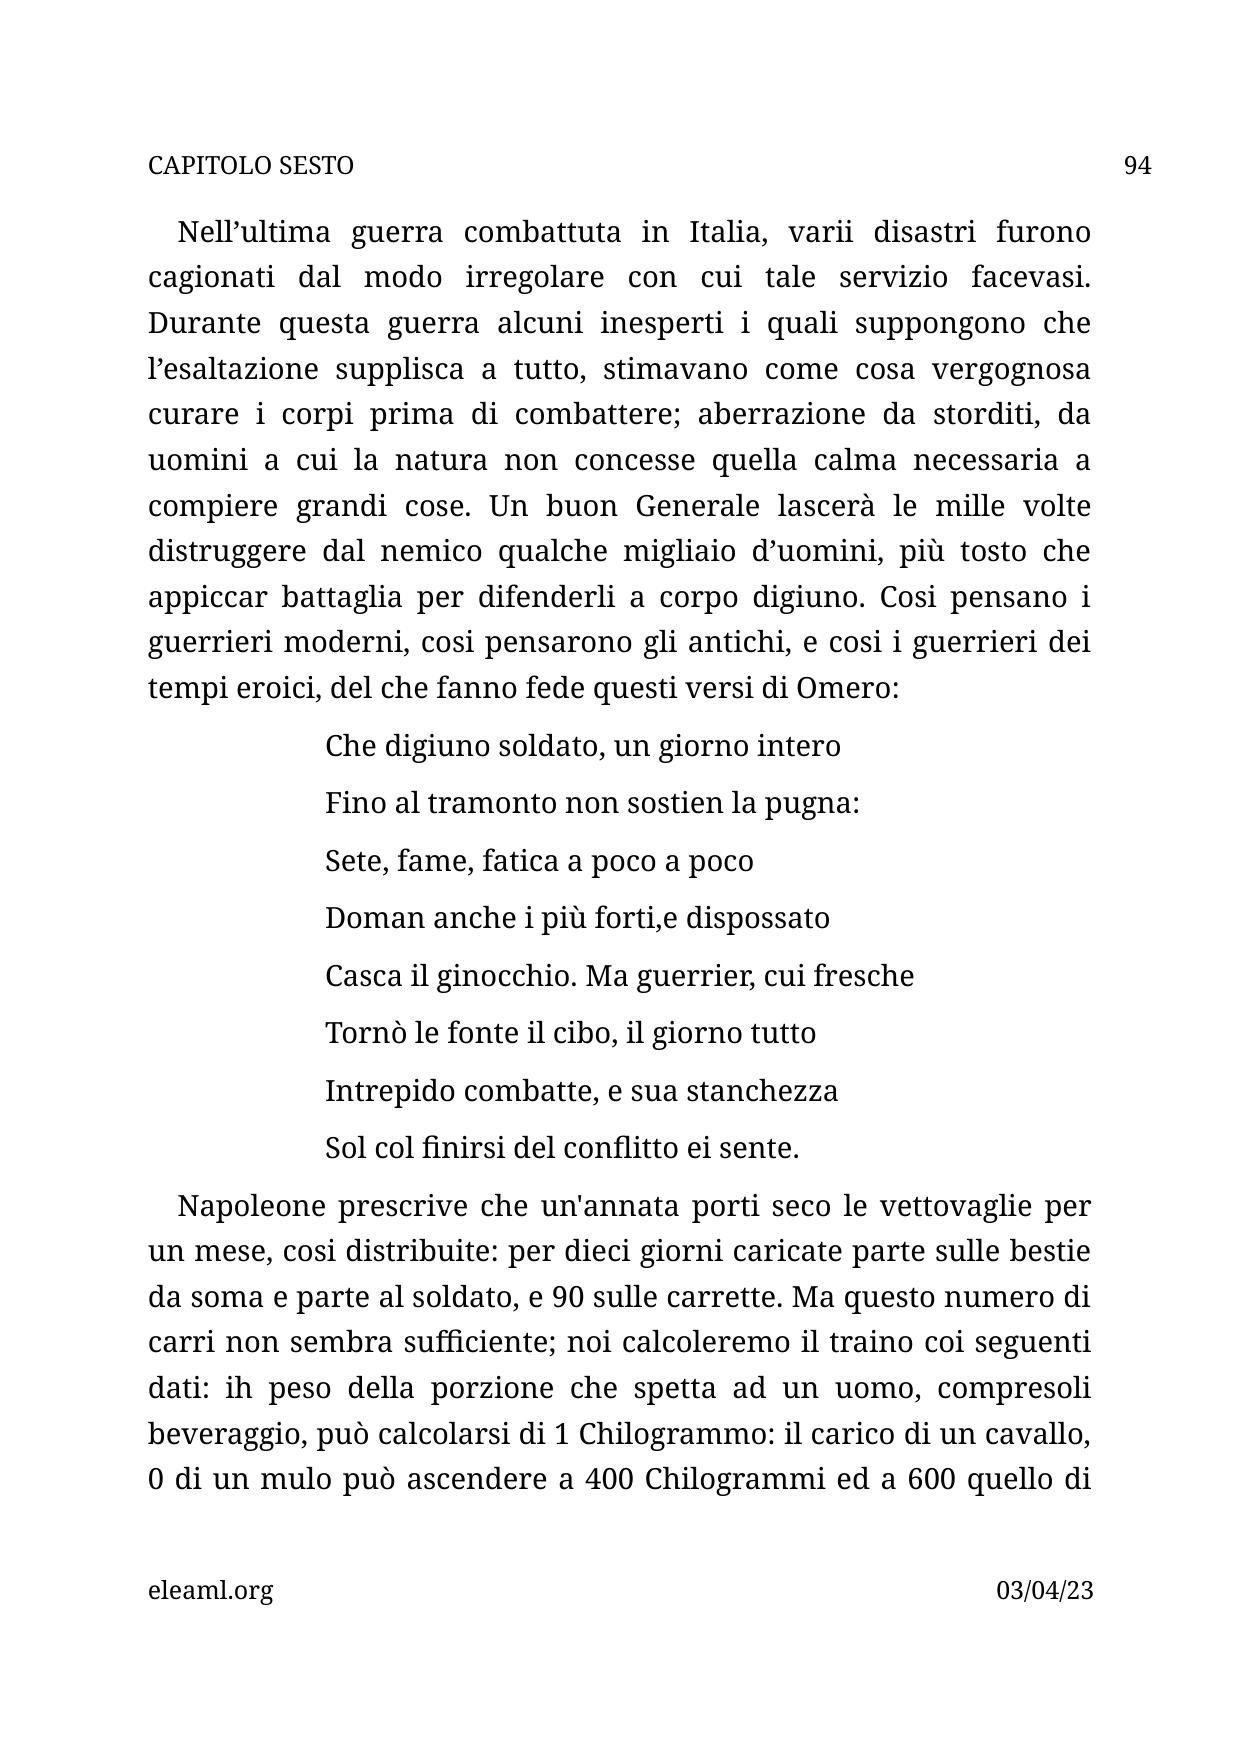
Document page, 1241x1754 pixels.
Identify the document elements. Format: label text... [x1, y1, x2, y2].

text Tornò le fonte il cibo, il giorno tutto [295, 1012, 1093, 1052]
text Che digiuno soldato, un giorno intero [295, 725, 1093, 764]
text Casca il ginocchio. Ma guerrier, cui fresche [295, 955, 1093, 994]
text Nell’ultima guerra combattuta in Italia, varii disastri furono cagionati dal modo irregolare con cui tale servizio facevasi. Durante questa guerra alcuni inesperti i quali suppongono che l’esaltazione supplisca a tutto, stimavano come cosa vergognosa curare i corpi prima di combattere; aberrazione da storditi, da uomini a cui la natura non concesse quella calma necessaria a compiere grandi cose. Un buon Generale lascerà le mille volte distruggere dal nemico qualche migliaio d’uomini, più tosto che appiccar battaglia per difenderli a corpo digiuno. Cosi pensano i guerrieri moderni, cosi pensarono gli antichi, e cosi i guerrieri dei tempi eroici, del che fanno fede questi versi di Omero: [148, 211, 1093, 707]
text Sol col finirsi del conflitto ei sente. [295, 1127, 1093, 1167]
text Doman anche i più forti,e dispossato [295, 897, 1093, 937]
text Intrepido combatte, e sua stanchezza [295, 1070, 1093, 1109]
text Napoleone prescrive che un'annata porti seco le vettovaglie per un mese, cosi distribuite: per dieci giorni caricate parte sulle bestie da soma e parte al soldato, e 90 sulle carrette. Ma questo numero di carri non sembra sufficiente; noi calcoleremo il traino coi seguenti dati: ih peso della porzione che spetta ad un uomo, compresoli beveraggio, può calcolarsi di 1 Chilogrammo: il carico di un cavallo, 0 di un mulo può ascendere a 400 Chilogrammi ed a 600 quello di [148, 1185, 1093, 1498]
text Sete, fame, fatica a poco a poco [295, 840, 1093, 879]
text Fino al tramonto non sostien la pugna: [295, 782, 1093, 822]
